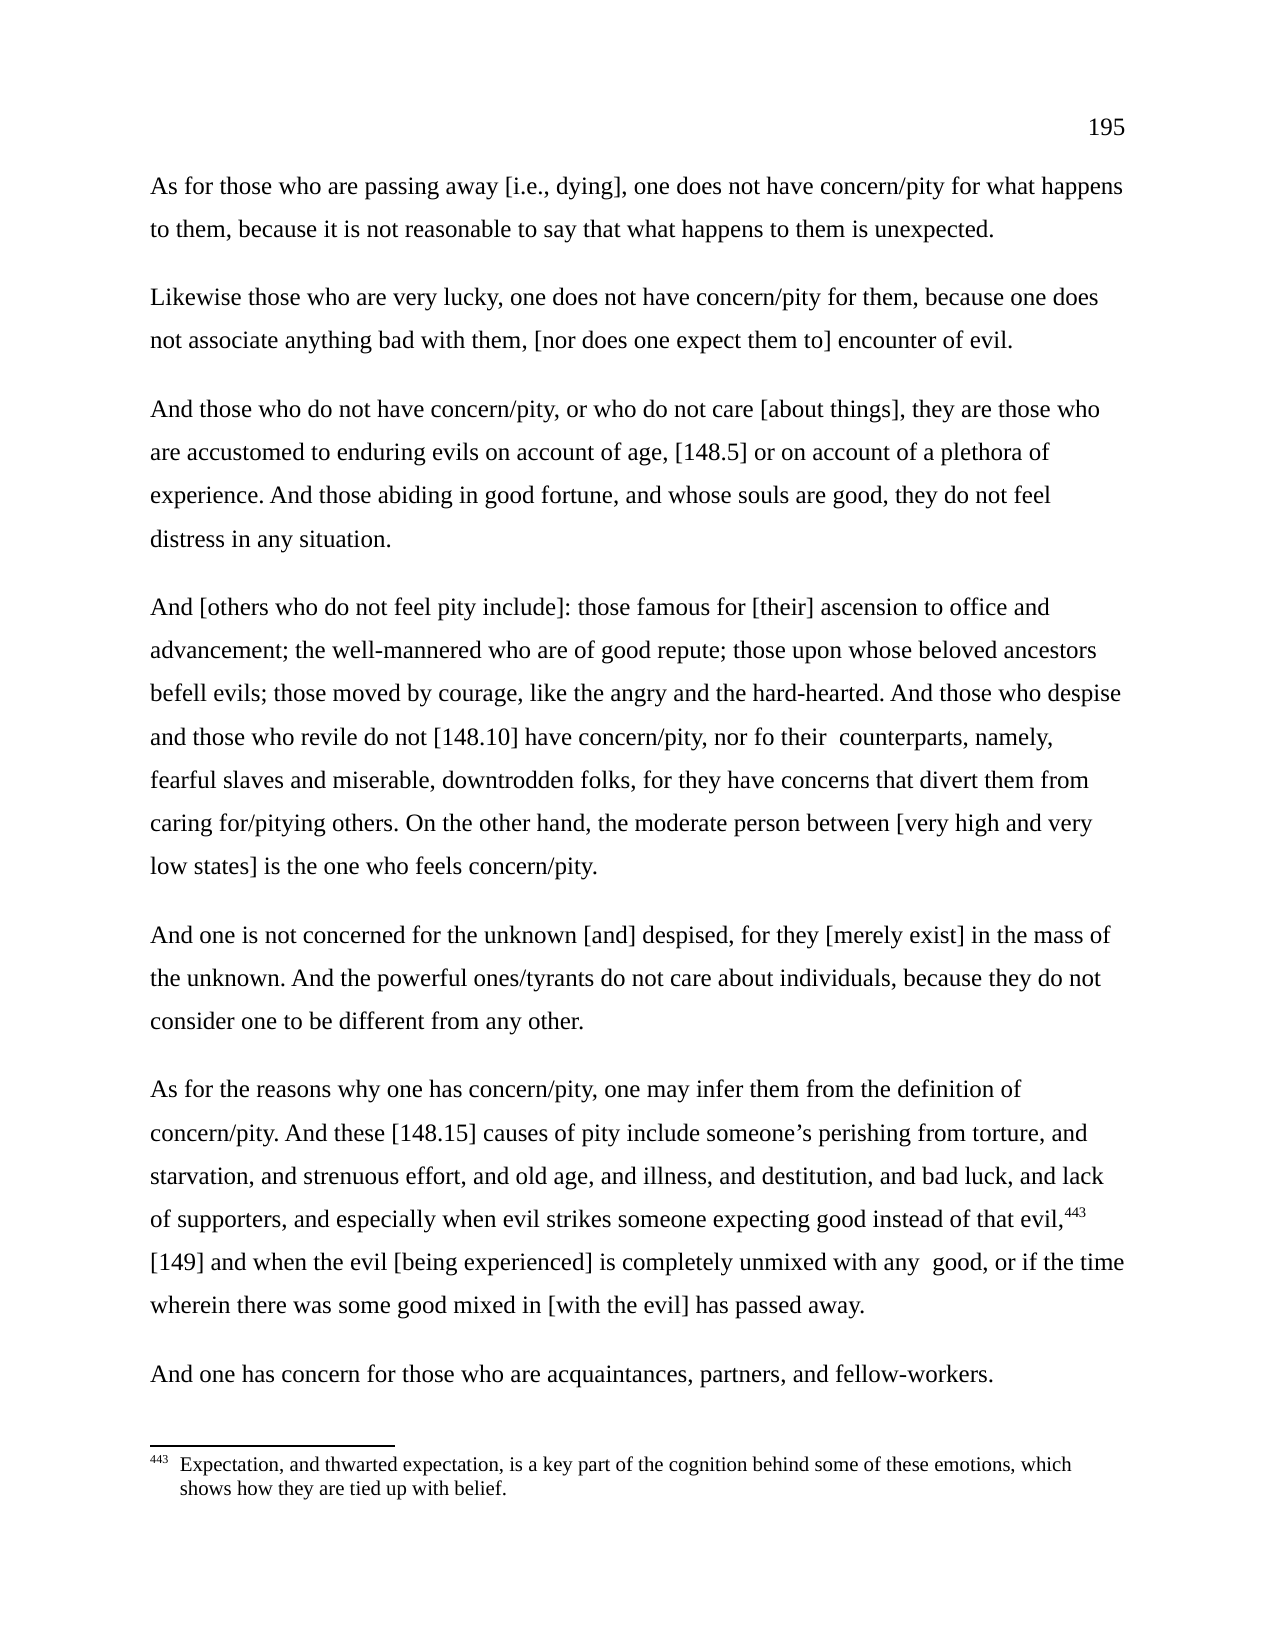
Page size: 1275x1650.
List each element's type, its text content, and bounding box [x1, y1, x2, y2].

text And one is not concerned for the unknown [and] despised, for they [merely exist] in the mass of the unknown. And the powerful ones/tyrants do not care about individuals, because they do not consider one to be different from any other. [150, 920, 1125, 1035]
text And those who do not have concern/pity, or who do not care [about things], they are those who are accustomed to enduring evils on account of age, [148.5] or on account of a plethora of experience. And those abiding in good fortune, and whose souls are good, they do not feel distress in any situation. [150, 394, 1125, 552]
text And [others who do not feel pity include]: those famous for [their] ascension to office and advancement; the well-mannered who are of good repute; those upon whose beloved ancestors befell evils; those moved by courage, like the angry and the hard-hearted. And those who despise and those who revile do not [148.10] have concern/pity, nor fo their counterparts, namely, fearful slaves and miserable, downtrodden folks, for they have concerns that divert them from caring for/pitying others. On the other hand, the moderate person between [very high and very low states] is the one who feels concern/pity. [150, 592, 1125, 880]
text And one has concern for those who are acquaintances, partners, and fellow-workers. [150, 1359, 1125, 1388]
text As for the reasons why one has concern/pity, one may infer them from the definition of concern/pity. And these [148.15] causes of pity include someone’s perishing from torture, and starvation, and strenuous effort, and old age, and illness, and destitution, and bad luck, and lack of supporters, and especially when evil strikes someone expecting good instead of that evil, [149] and when the evil [being experienced] is completely unmixed with any good, or if the time wherein there was some good mixed in [with the evil] has passed away. [150, 1074, 1125, 1319]
text Expectation, and thwarted expectation, is a key part of the cognition behind some of these emotions, which shows how they are tied up with belief. [150, 1452, 1125, 1500]
text As for those who are passing away [i.e., dying], one does not have concern/pity for what happens to them, because it is not reasonable to say that what happens to them is unexpected. [150, 171, 1125, 243]
text Likewise those who are very lucky, one does not have concern/pity for them, because one does not associate anything bad with them, [nor does one expect them to] encounter of evil. [150, 282, 1125, 354]
